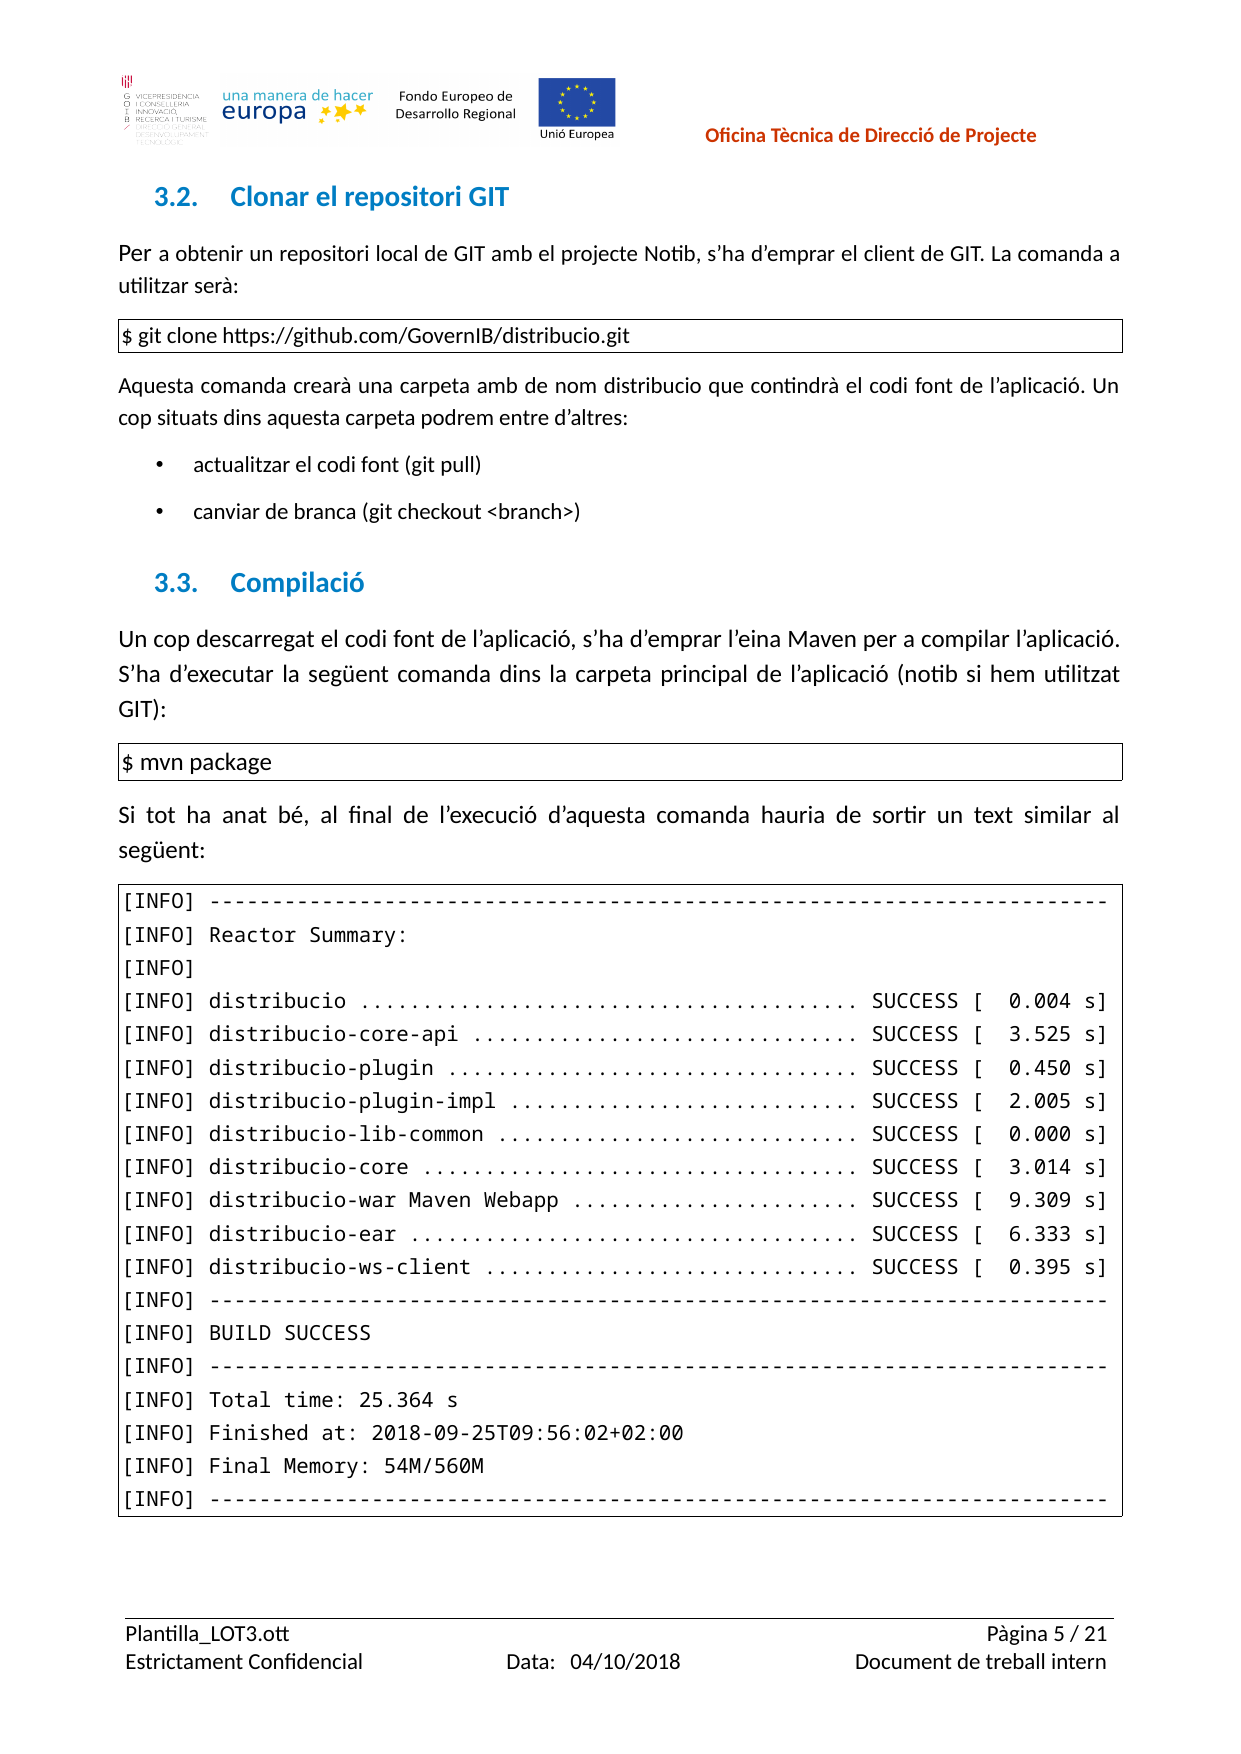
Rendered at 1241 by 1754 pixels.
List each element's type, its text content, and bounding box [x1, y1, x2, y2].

list actualitzar el codi font (git pull) [156, 450, 1122, 478]
text [INFO] distribucio-lib-common ............................. SUCCESS [ 0.000 s] [119, 1116, 1122, 1147]
text [INFO] Total time: 25.364 s [119, 1382, 1122, 1413]
text [INFO] [119, 950, 1122, 981]
text Aquesta comanda crearà una carpeta amb de nom distribucio que contindrà el codi font de l’aplicació. Un cop situats dins aquesta carpeta podrem entre d’altres: [118, 371, 1122, 431]
text [INFO] Final Memory: 54M/560M [119, 1448, 1122, 1480]
text [INFO] distribucio-ear .................................... SUCCESS [ 6.333 s] [119, 1216, 1122, 1247]
subtitle Compilació [153, 564, 1122, 600]
text Per a obtenir un repositori local de GIT amb el projecte Notib, s’ha d’emprar el client de GIT. La comanda a utilitzar serà: [118, 237, 1122, 300]
text $ git clone https://github.com/GovernIB/distribucio.git [119, 320, 1122, 352]
text [INFO] distribucio-ws-client .............................. SUCCESS [ 0.395 s] [119, 1249, 1122, 1280]
text [INFO] ------------------------------------------------------------------------ [119, 1349, 1122, 1380]
text [INFO] distribucio ........................................ SUCCESS [ 0.004 s] [119, 983, 1122, 1014]
text [INFO] ------------------------------------------------------------------------ [119, 1482, 1122, 1516]
text [INFO] ------------------------------------------------------------------------ [119, 885, 1122, 915]
text $ mvn package [119, 744, 1122, 780]
text [INFO] distribucio-plugin-impl ............................ SUCCESS [ 2.005 s] [119, 1083, 1122, 1114]
subtitle Clonar el repositori GIT [153, 178, 1122, 213]
text [INFO] Finished at: 2018-09-25T09:56:02+02:00 [119, 1415, 1122, 1447]
picture [118, 73, 213, 147]
text [INFO] distribucio-plugin ................................. SUCCESS [ 0.450 s] [119, 1049, 1122, 1081]
text [INFO] distribucio-war Maven Webapp ....................... SUCCESS [ 9.309 s] [119, 1182, 1122, 1214]
list canviar de branca (git checkout <branch>) [156, 497, 1122, 525]
text [INFO] Reactor Summary: [119, 917, 1122, 948]
text [INFO] BUILD SUCCESS [119, 1315, 1122, 1347]
text [INFO] distribucio-core ................................... SUCCESS [ 3.014 s] [119, 1149, 1122, 1181]
text Un cop descarregat el codi font de l’aplicació, s’ha d’emprar l’eina Maven per a compilar l’aplicació. S’ha d’executar la següent comanda dins la carpeta principal de l’aplicació (notib si hem utilitzat GIT): [118, 624, 1122, 724]
picture [219, 73, 621, 147]
text [INFO] distribucio-core-api ............................... SUCCESS [ 3.525 s] [119, 1016, 1122, 1048]
text Si tot ha anat bé, al final de l’execució d’aquesta comanda hauria de sortir un text similar al següent: [118, 799, 1122, 864]
text [INFO] ------------------------------------------------------------------------ [119, 1282, 1122, 1314]
